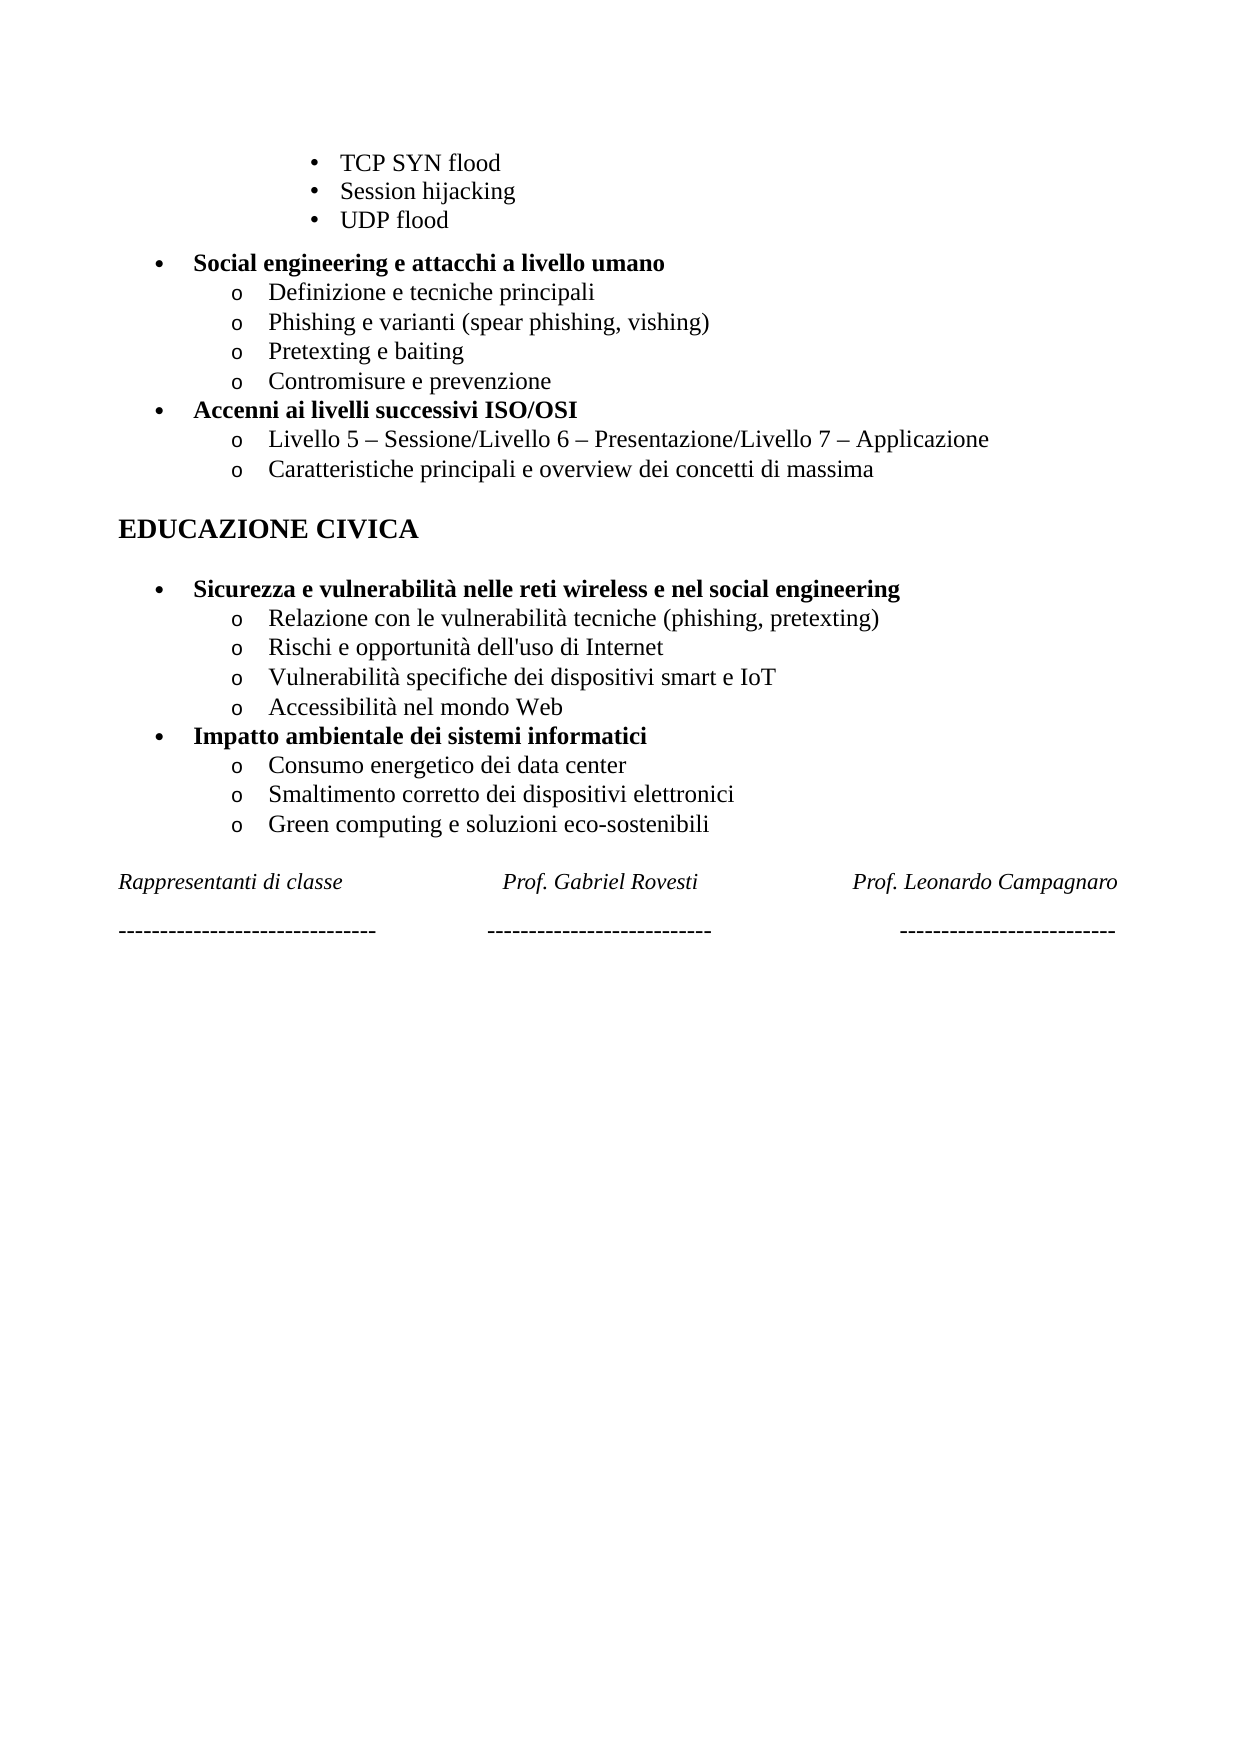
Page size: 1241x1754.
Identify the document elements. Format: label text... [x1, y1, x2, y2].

list Session hijacking [310, 176, 1122, 205]
list Social engineering e attacchi a livello umano [156, 248, 1122, 277]
list Vulnerabilità specifiche dei dispositivi smart e IoT [231, 662, 1122, 692]
list TCP SYN flood [310, 148, 1122, 176]
list Relazione con le vulnerabilità tecniche (phishing, pretexting) [231, 603, 1122, 632]
list Accenni ai livelli successivi ISO/OSI [156, 396, 1122, 424]
list Pretexting e baiting [231, 336, 1122, 366]
list UDP flood [310, 205, 1122, 234]
list Consumo energetico dei data center [231, 750, 1122, 779]
list Sicurezza e vulnerabilità nelle reti wireless e nel social engineering [156, 574, 1122, 603]
list Caratteristiche principali e overview dei concetti di massima [231, 454, 1122, 483]
list Smaltimento corretto dei dispositivi elettronici [231, 779, 1122, 809]
subtitle EDUCAZIONE CIVICA [118, 513, 1122, 545]
text Rappresentanti di classe Prof. Gabriel Rovesti Prof. Leonardo Campagnaro [118, 868, 1122, 894]
list Green computing e soluzioni eco-sostenibili [231, 809, 1122, 839]
list Impatto ambientale dei sistemi informatici [156, 721, 1122, 750]
list Contromisure e prevenzione [231, 366, 1122, 396]
list Livello 5 – Sessione/Livello 6 – Presentazione/Livello 7 – Applicazione [231, 424, 1122, 454]
text ------------------------------- --------------------------- -------------------------- [118, 915, 1122, 944]
list Phishing e varianti (spear phishing, vishing) [231, 307, 1122, 336]
list Accessibilità nel mondo Web [231, 692, 1122, 721]
list Definizione e tecniche principali [231, 277, 1122, 307]
list Rischi e opportunità dell'uso di Internet [231, 632, 1122, 662]
